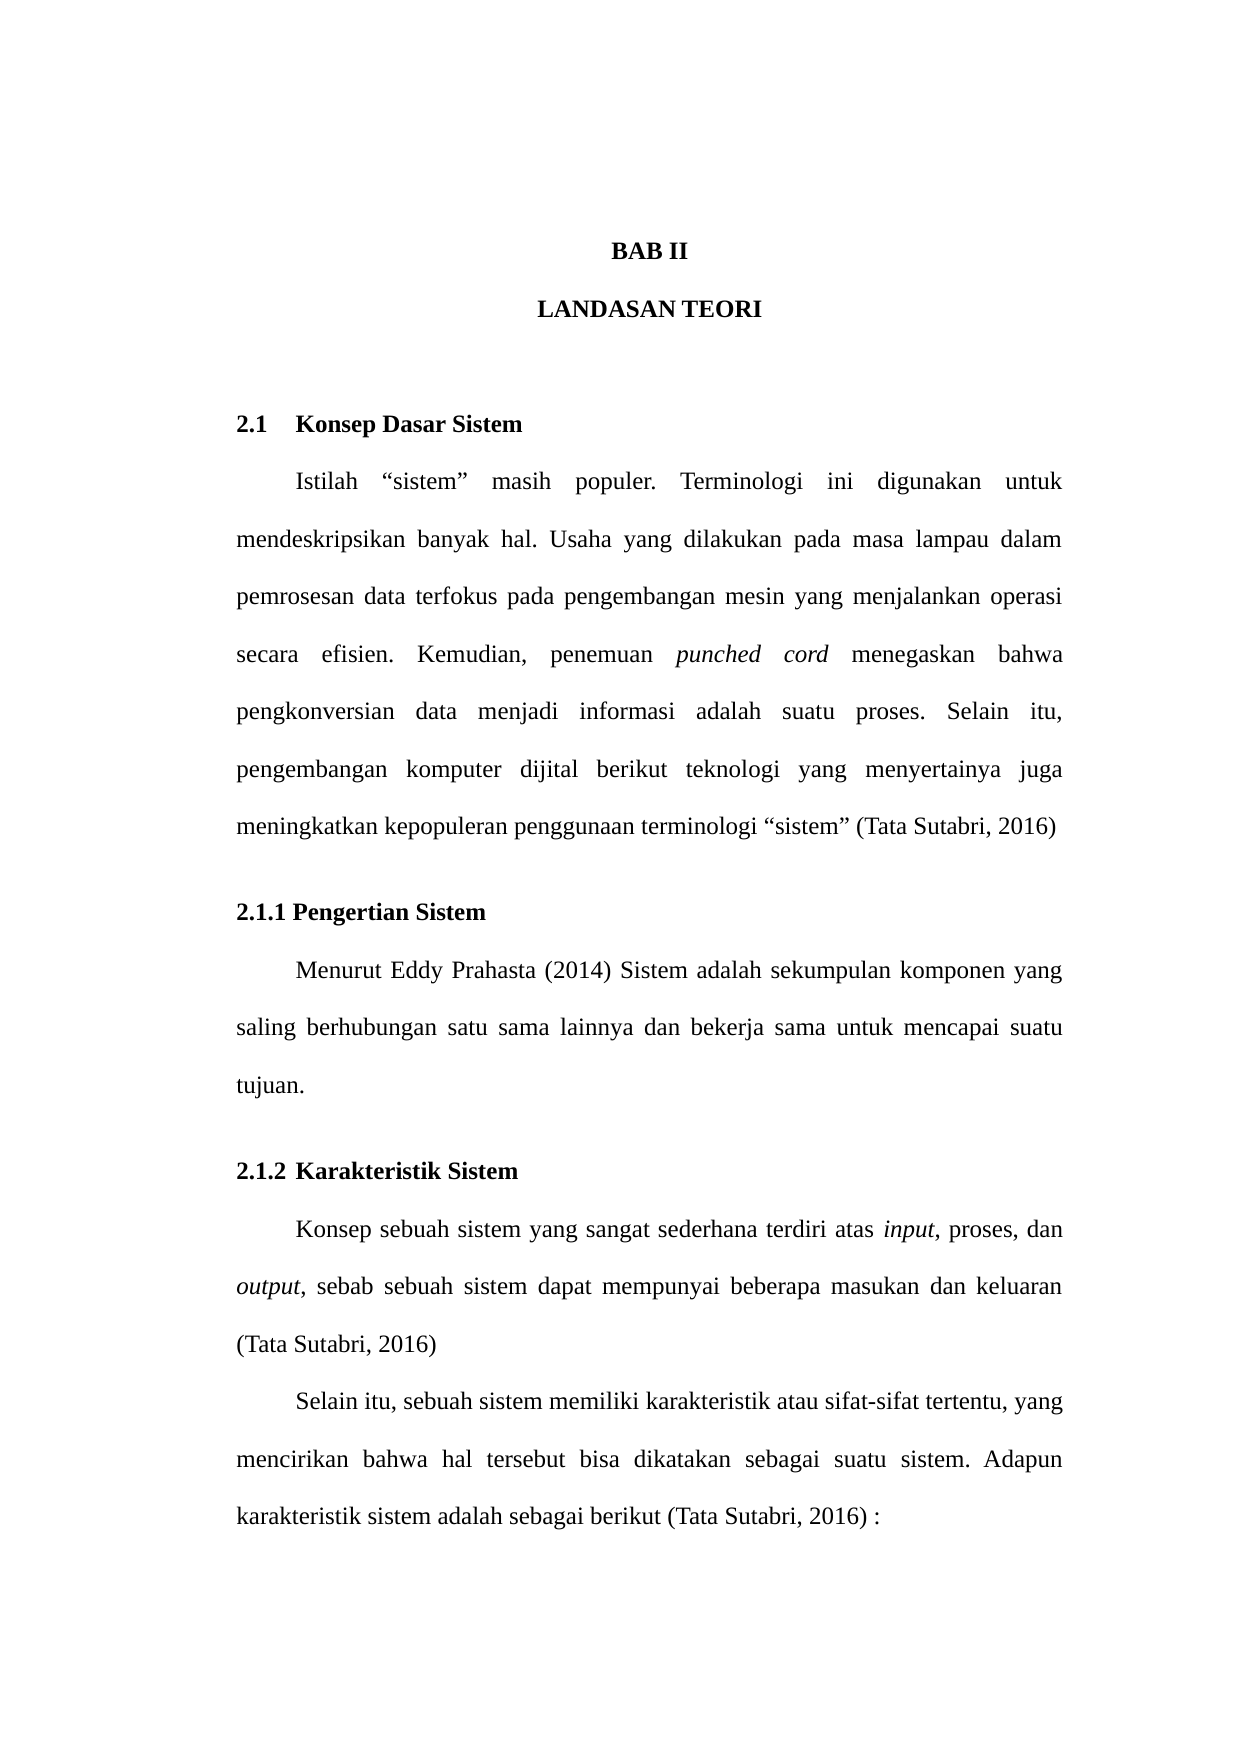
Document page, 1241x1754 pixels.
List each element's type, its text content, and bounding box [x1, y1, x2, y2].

subtitle 2.1 Konsep Dasar Sistem [236, 409, 1063, 437]
subtitle BAB II [236, 236, 1063, 265]
subtitle LANDASAN TEORI [236, 294, 1063, 322]
text Menurut Eddy Prahasta (2014) Sistem adalah sekumpulan komponen yang saling berhubungan satu sama lainnya dan bekerja sama untuk mencapai suatu tujuan. [236, 955, 1063, 1099]
text Istilah “sistem” masih populer. Terminologi ini digunakan untuk mendeskripsikan banyak hal. Usaha yang dilakukan pada masa lampau dalam pemrosesan data terfokus pada pengembangan mesin yang menjalankan operasi secara efisien. Kemudian, penemuan punched cord menegaskan bahwa pengkonversian data menjadi informasi adalah suatu proses. Selain itu, pengembangan komputer dijital berikut teknologi yang menyertainya juga meningkatkan kepopuleran penggunaan terminologi “sistem” (Tata Sutabri, 2016) [236, 466, 1063, 840]
subtitle 2.1.1 Pengertian Sistem [236, 897, 1063, 926]
text Konsep sebuah sistem yang sangat sederhana terdiri atas input, proses, dan output, sebab sebuah sistem dapat mempunyai beberapa masukan dan keluaran (Tata Sutabri, 2016) [236, 1214, 1063, 1357]
subtitle 2.1.2 Karakteristik Sistem [236, 1156, 1063, 1185]
text Selain itu, sebuah sistem memiliki karakteristik atau sifat-sifat tertentu, yang mencirikan bahwa hal tersebut bisa dikatakan sebagai suatu sistem. Adapun karakteristik sistem adalah sebagai berikut (Tata Sutabri, 2016) : [236, 1386, 1063, 1530]
